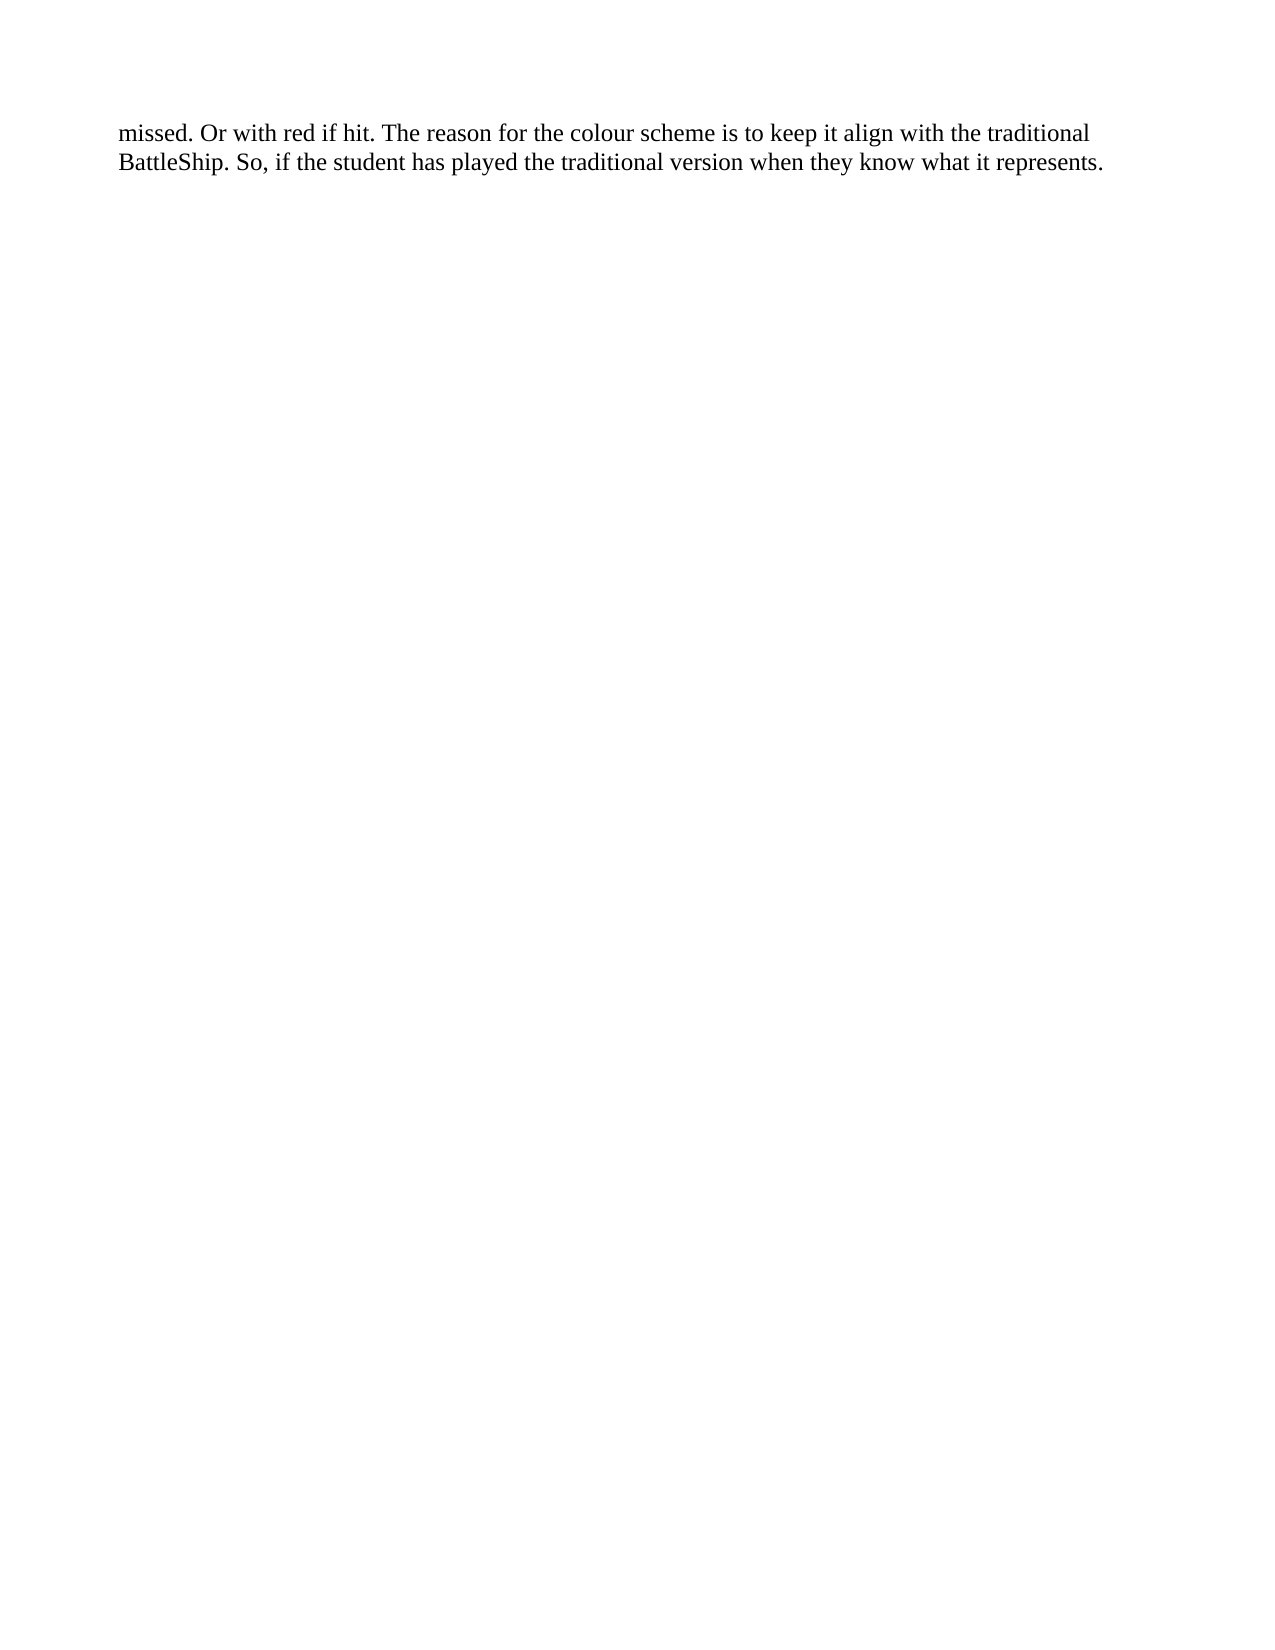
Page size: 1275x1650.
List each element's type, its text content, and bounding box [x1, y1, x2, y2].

text missed. Or with red if hit. The reason for the colour scheme is to keep it align with the traditional BattleShip. So, if the student has played the traditional version when they know what it represents. [118, 118, 1157, 176]
